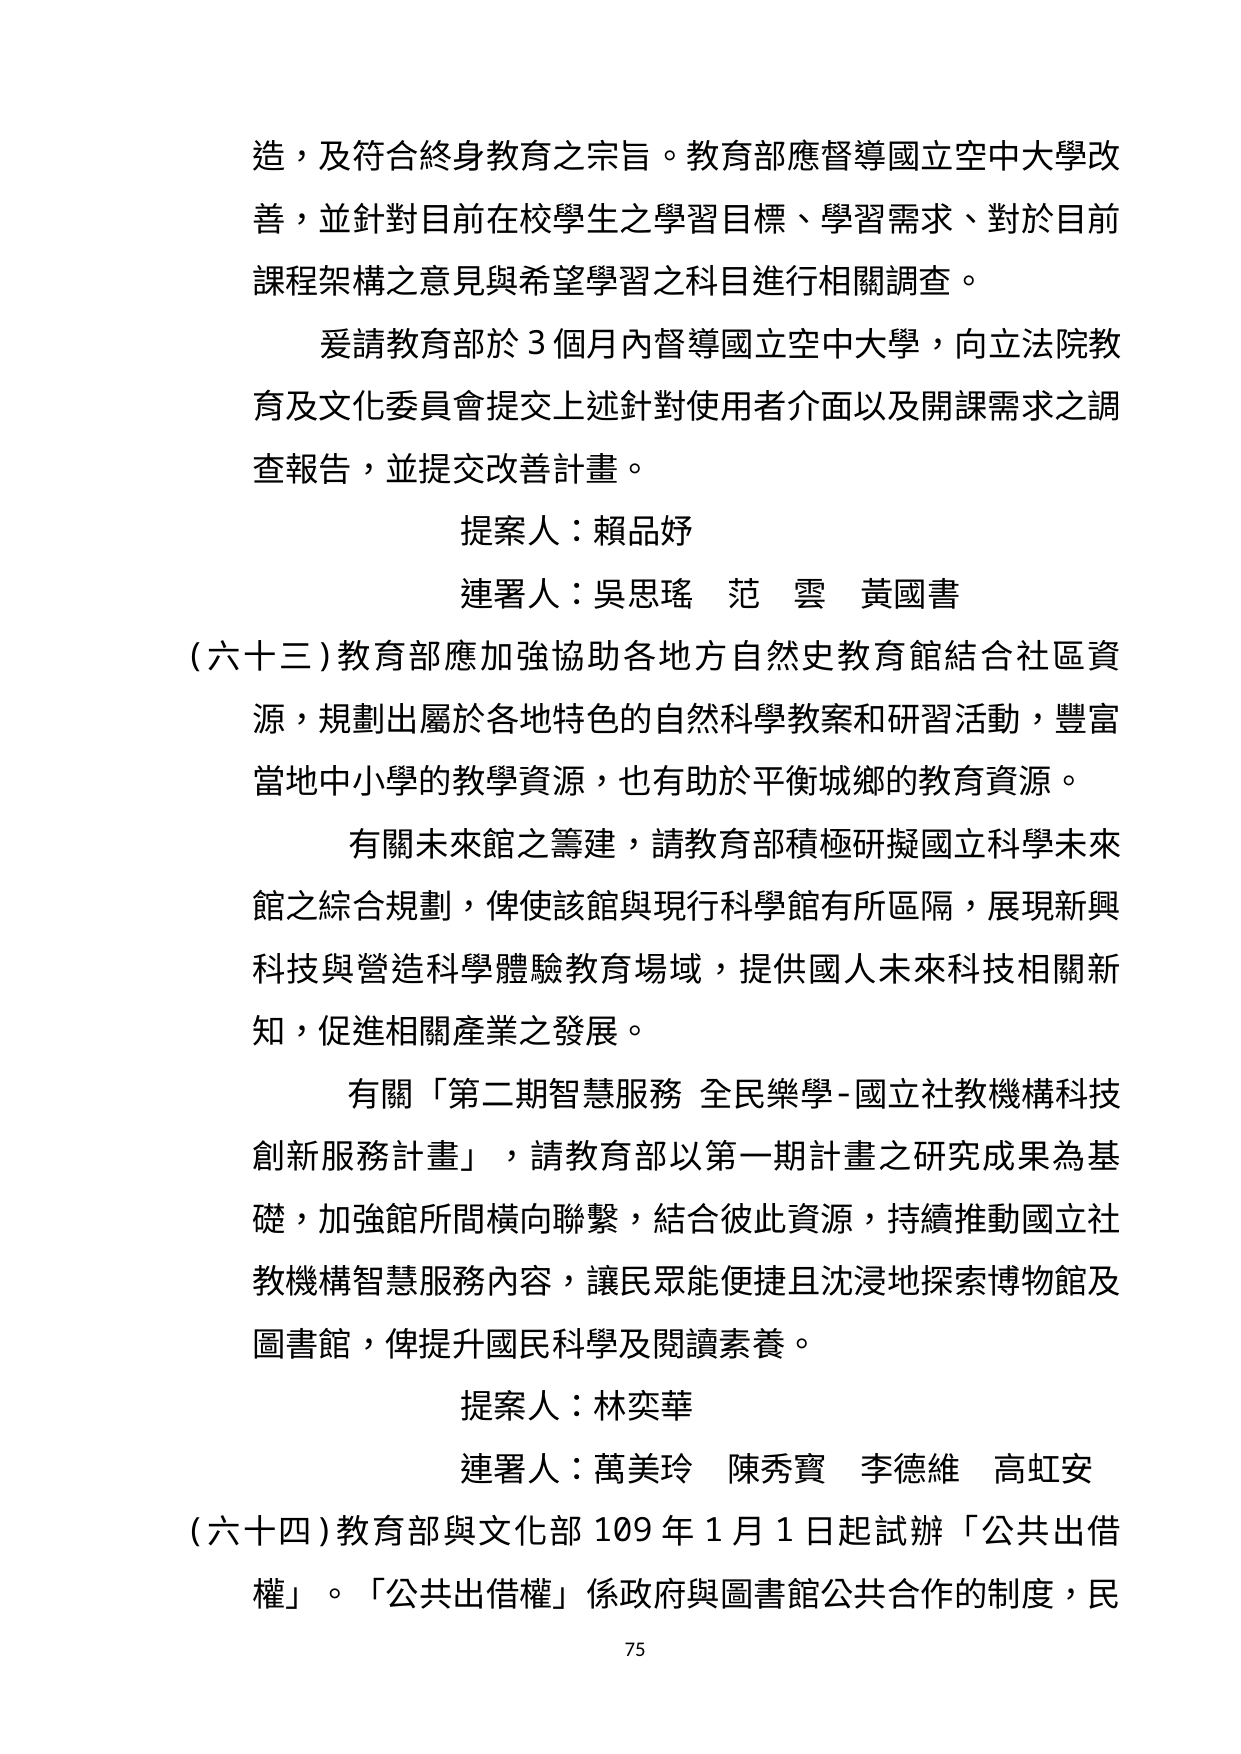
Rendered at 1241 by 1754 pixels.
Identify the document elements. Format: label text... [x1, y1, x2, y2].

text (六十三)教育部應加強協助各地方自然史教育館結合社區資源，規劃出屬於各地特色的自然科學教案和研習活動，豐富當地中小學的教學資源，也有助於平衡城鄉的教育資源。 [185, 612, 1122, 800]
text 有關「第二期智慧服務 全民樂學-國立社教機構科技創新服務計畫」，請教育部以第一期計畫之研究成果為基礎，加強館所間橫向聯繫，結合彼此資源，持續推動國立社教機構智慧服務內容，讓民眾能便捷且沈浸地探索博物館及圖書館，俾提升國民科學及閱讀素養。 [185, 1050, 1122, 1362]
text 連署人：吳思瑤 范 雲 黃國書 [460, 550, 1122, 612]
text 提案人：林奕華 [460, 1362, 1122, 1425]
text 連署人：萬美玲 陳秀寳 李德維 高虹安 [460, 1425, 1122, 1487]
text (六十四)教育部與文化部109年1月1日起試辦「公共出借權」。「公共出借權」係政府與圖書館公共合作的制度，民 [185, 1487, 1122, 1612]
text 提案人：賴品妤 [460, 487, 1122, 550]
text 有關未來館之籌建，請教育部積極研擬國立科學未來館之綜合規劃，俾使該館與現行科學館有所區隔，展現新興科技與營造科學體驗教育場域，提供國人未來科技相關新知，促進相關產業之發展。 [185, 800, 1122, 1050]
text 爰請教育部於3個月內督導國立空中大學，向立法院教育及文化委員會提交上述針對使用者介面以及開課需求之調查報告，並提交改善計畫。 [185, 300, 1122, 487]
text 造，及符合終身教育之宗旨。教育部應督導國立空中大學改善，並針對目前在校學生之學習目標、學習需求、對於目前課程架構之意見與希望學習之科目進行相關調查。 [185, 112, 1122, 300]
